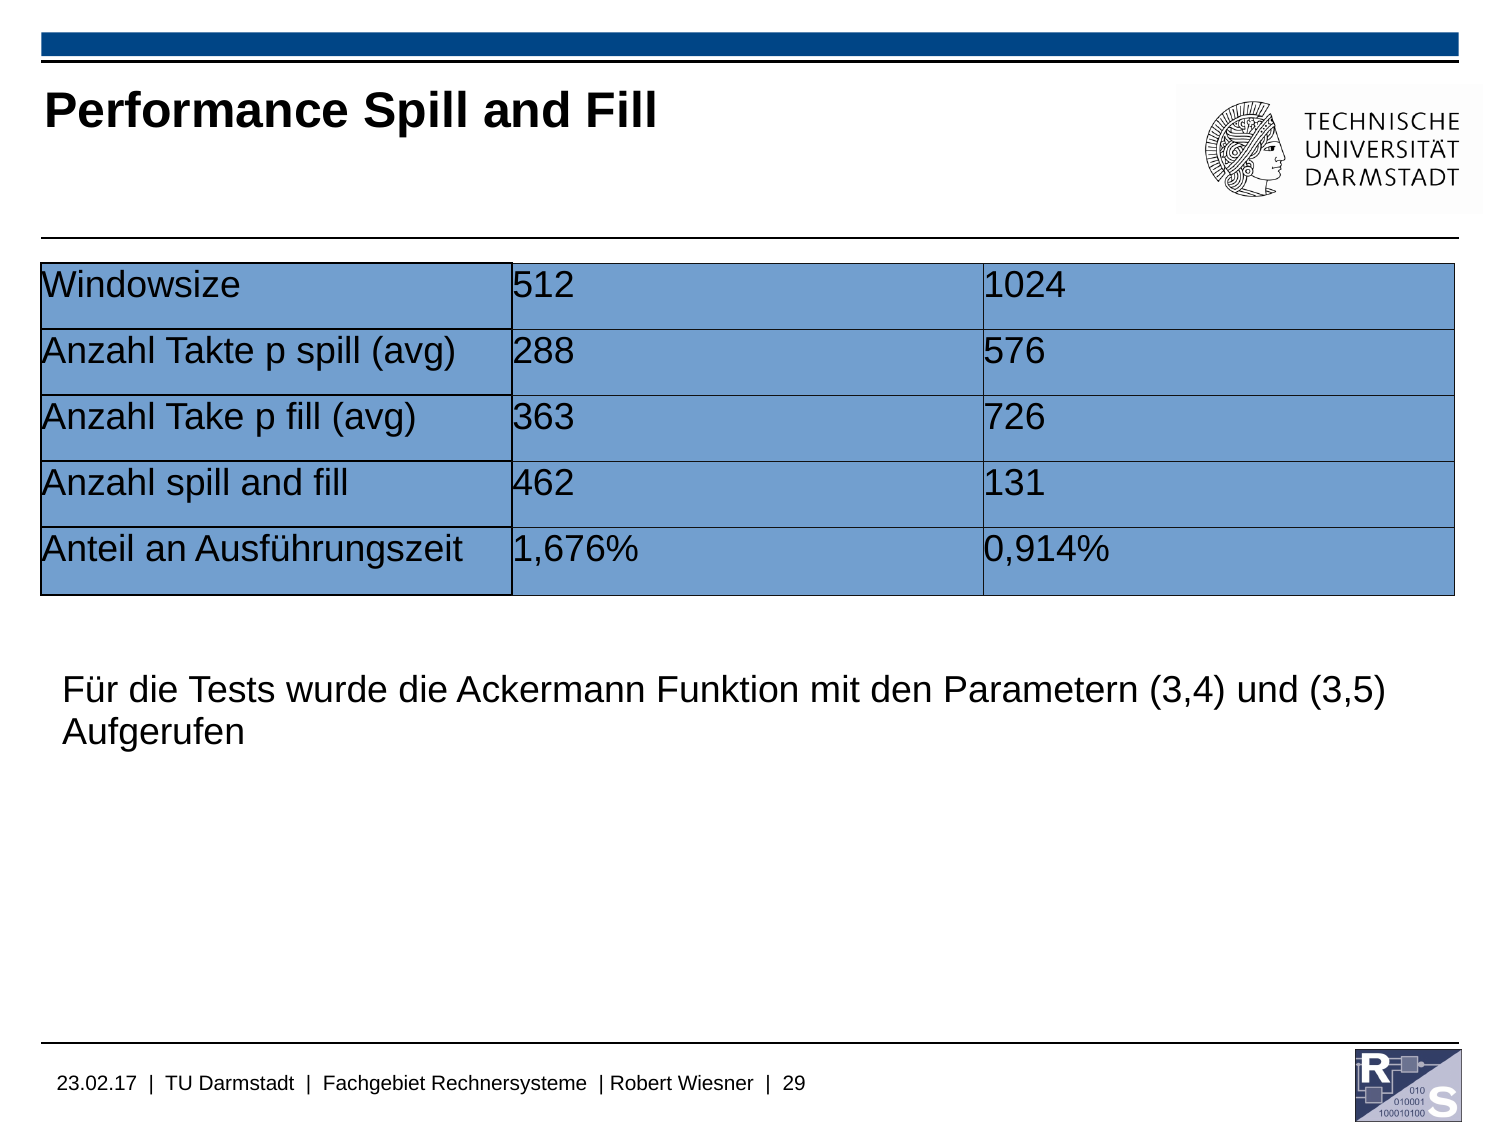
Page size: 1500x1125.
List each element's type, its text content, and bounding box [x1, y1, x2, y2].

table_cell 726 [984, 396, 1454, 461]
table_cell 462 [513, 462, 983, 527]
table_cell 131 [984, 462, 1454, 527]
picture [1355, 1049, 1462, 1122]
table_cell 288 [513, 330, 983, 395]
table_header 1024 [984, 264, 1454, 329]
text_box Für die Tests wurde die Ackermann Funktion mit den Parametern (3,4) und (3,5) Aufgerufen [47, 661, 1402, 803]
table_cell Anzahl Takte p spill (avg) [42, 330, 511, 394]
table_header Windowsize [42, 264, 511, 328]
table_cell 1,676% [513, 528, 983, 595]
table_cell 363 [513, 396, 983, 461]
table_cell 576 [984, 330, 1454, 395]
table_cell Anzahl Take p fill (avg) [42, 396, 511, 460]
title Performance Spill and Fill [44, 35, 1134, 186]
table_cell Anzahl spill and fill [42, 462, 511, 526]
table_header 512 [513, 264, 983, 329]
table_cell 0,914% [984, 528, 1454, 595]
table_cell Anteil an Ausführungszeit [42, 528, 511, 594]
table_cell 0,914% [988, 538, 999, 559]
table_cell 462 [516, 474, 525, 487]
